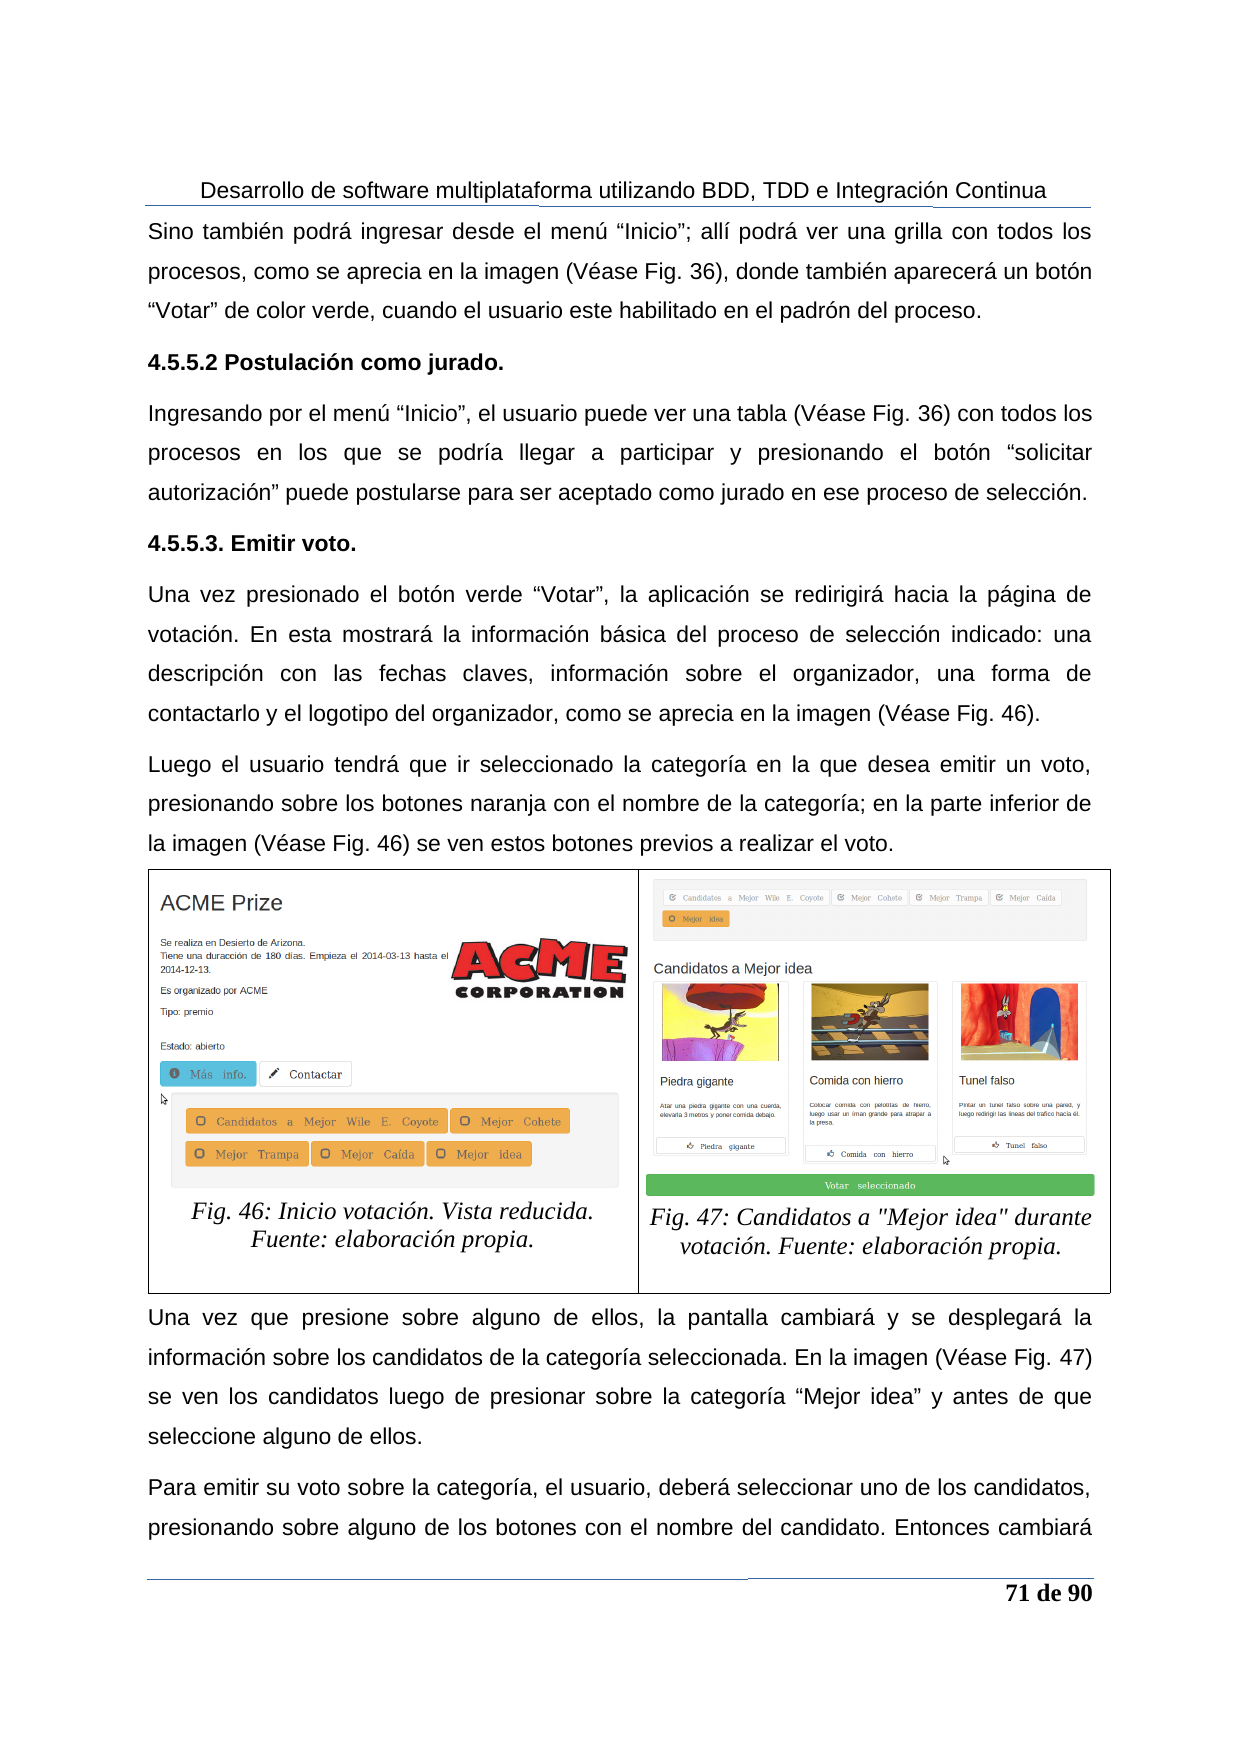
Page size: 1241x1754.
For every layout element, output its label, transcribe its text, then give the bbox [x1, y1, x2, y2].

text Para emitir su voto sobre la categoría, el usuario, deberá seleccionar uno de los candidatos, presionando sobre alguno de los botones con el nombre del candidato. Entonces cambiará [148, 1474, 1093, 1540]
picture [153, 887, 632, 1196]
text Sino también podrá ingresar desde el menú “Inicio”; allí podrá ver una grilla con todos los procesos, como se aprecia en la imagen (Véase Fig. 36), donde también aparecerá un botón “Votar” de color verde, cuando el usuario este habilitado en el padrón del proceso. [148, 218, 1093, 324]
table_header [639, 870, 1110, 1202]
text Una vez que presione sobre alguno de ellos, la pantalla cambiará y se desplegará la información sobre los candidatos de la categoría seleccionada. En la imagen (Véase Fig. 47) se ven los candidatos luego de presionar sobre la categoría “Mejor idea” y antes de que seleccione alguno de ellos. [148, 1304, 1093, 1449]
table_header [149, 870, 638, 1292]
text 4.5.5.2 Postulación como jurado. [148, 348, 1093, 375]
table_header [639, 1203, 1110, 1292]
text 4.5.5.3. Emitir voto. [148, 530, 1093, 556]
text Ingresando por el menú “Inicio”, el usuario puede ver una tabla (Véase Fig. 36) con todos los procesos en los que se podría llegar a participar y presionando el botón “solicitar autorización” puede postularse para ser aceptado como jurado en ese proceso de selección. [148, 400, 1093, 505]
text Luego el usuario tendrá que ir seleccionado la categoría en la que desea emitir un voto, presionando sobre los botones naranja con el nombre de la categoría; en la parte inferior de la imagen (Véase Fig. 46) se ven estos botones previos a realizar el voto. [148, 751, 1093, 856]
picture [643, 875, 1098, 1203]
text Una vez presionado el botón verde “Votar”, la aplicación se redirigirá hacia la página de votación. En esta mostrará la información básica del proceso de selección indicado: una descripción con las fechas claves, información sobre el organizador, una forma de contactarlo y el logotipo del organizador, como se aprecia en la imagen (Véase Fig. 46). [148, 581, 1093, 726]
